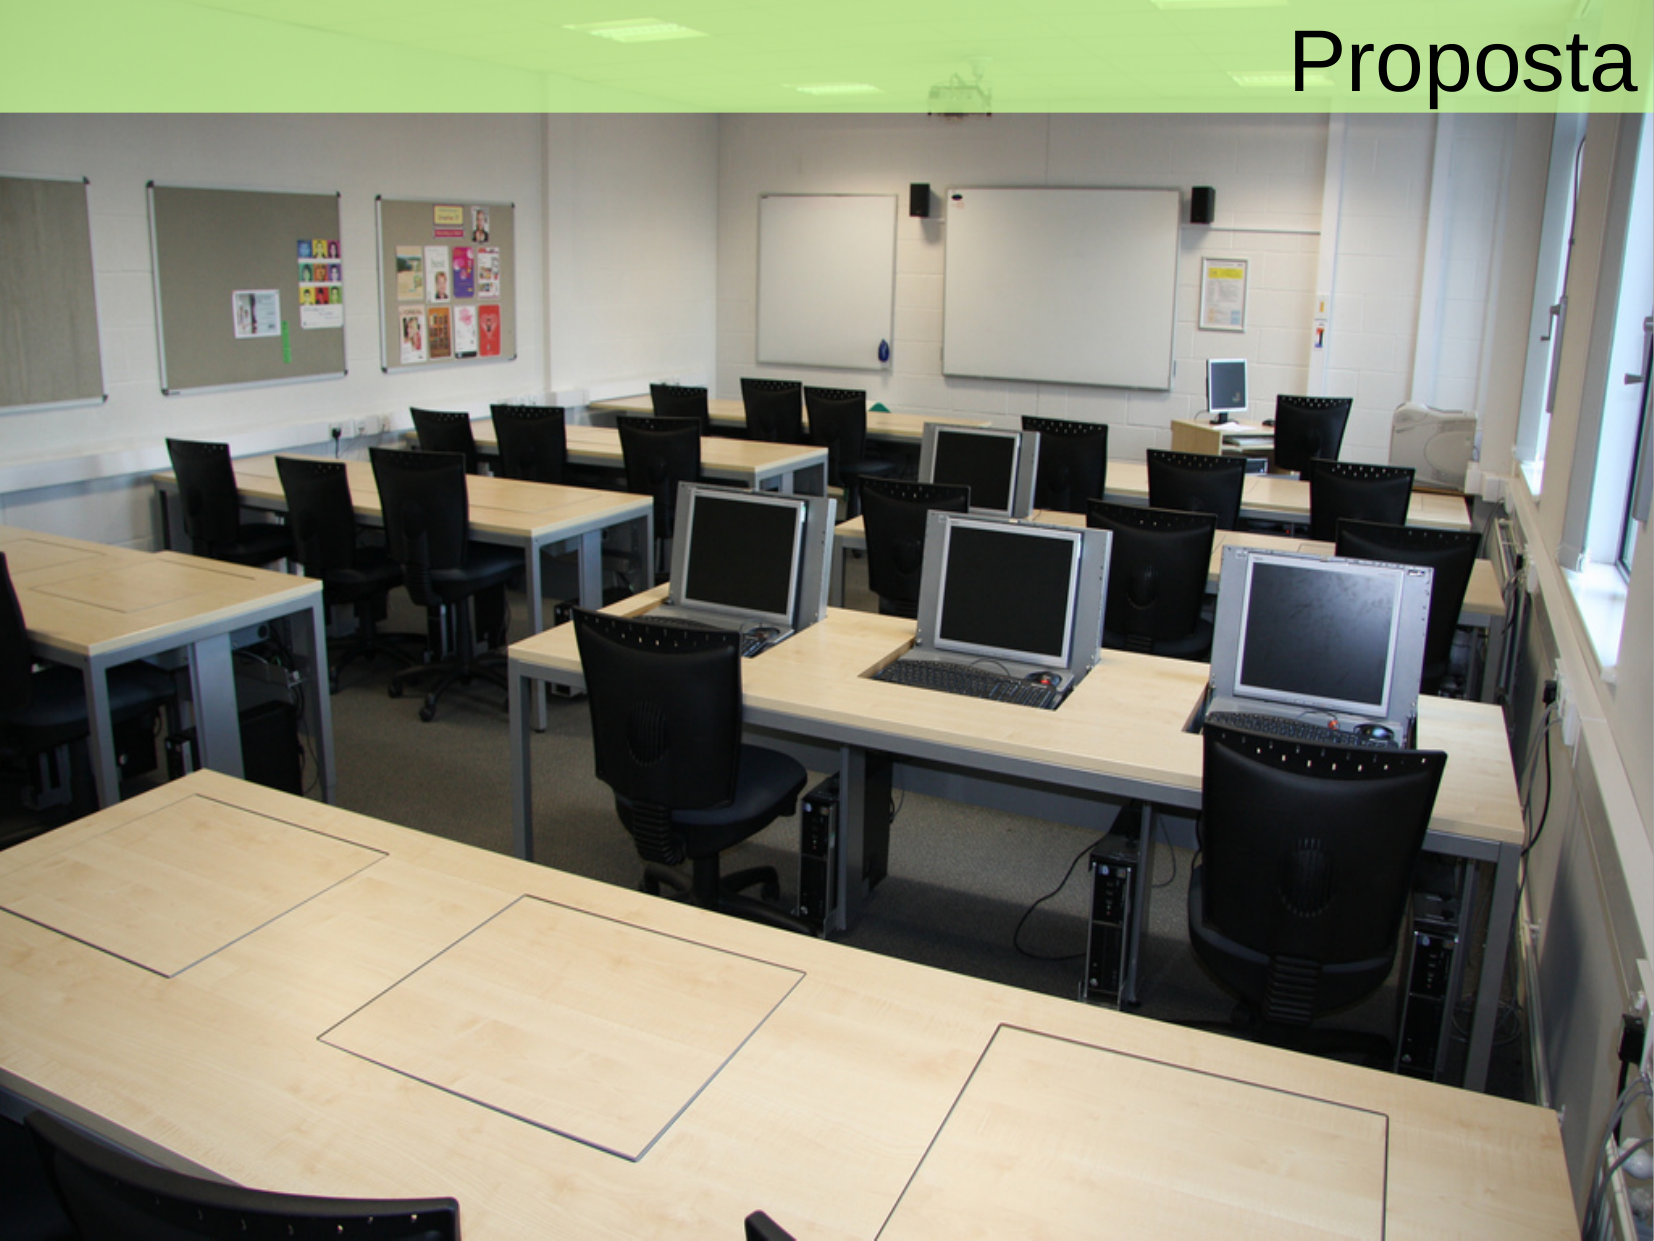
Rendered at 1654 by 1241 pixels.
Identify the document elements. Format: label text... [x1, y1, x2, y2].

picture [0, 113, 1654, 1241]
text_box Proposta [0, 0, 1654, 113]
